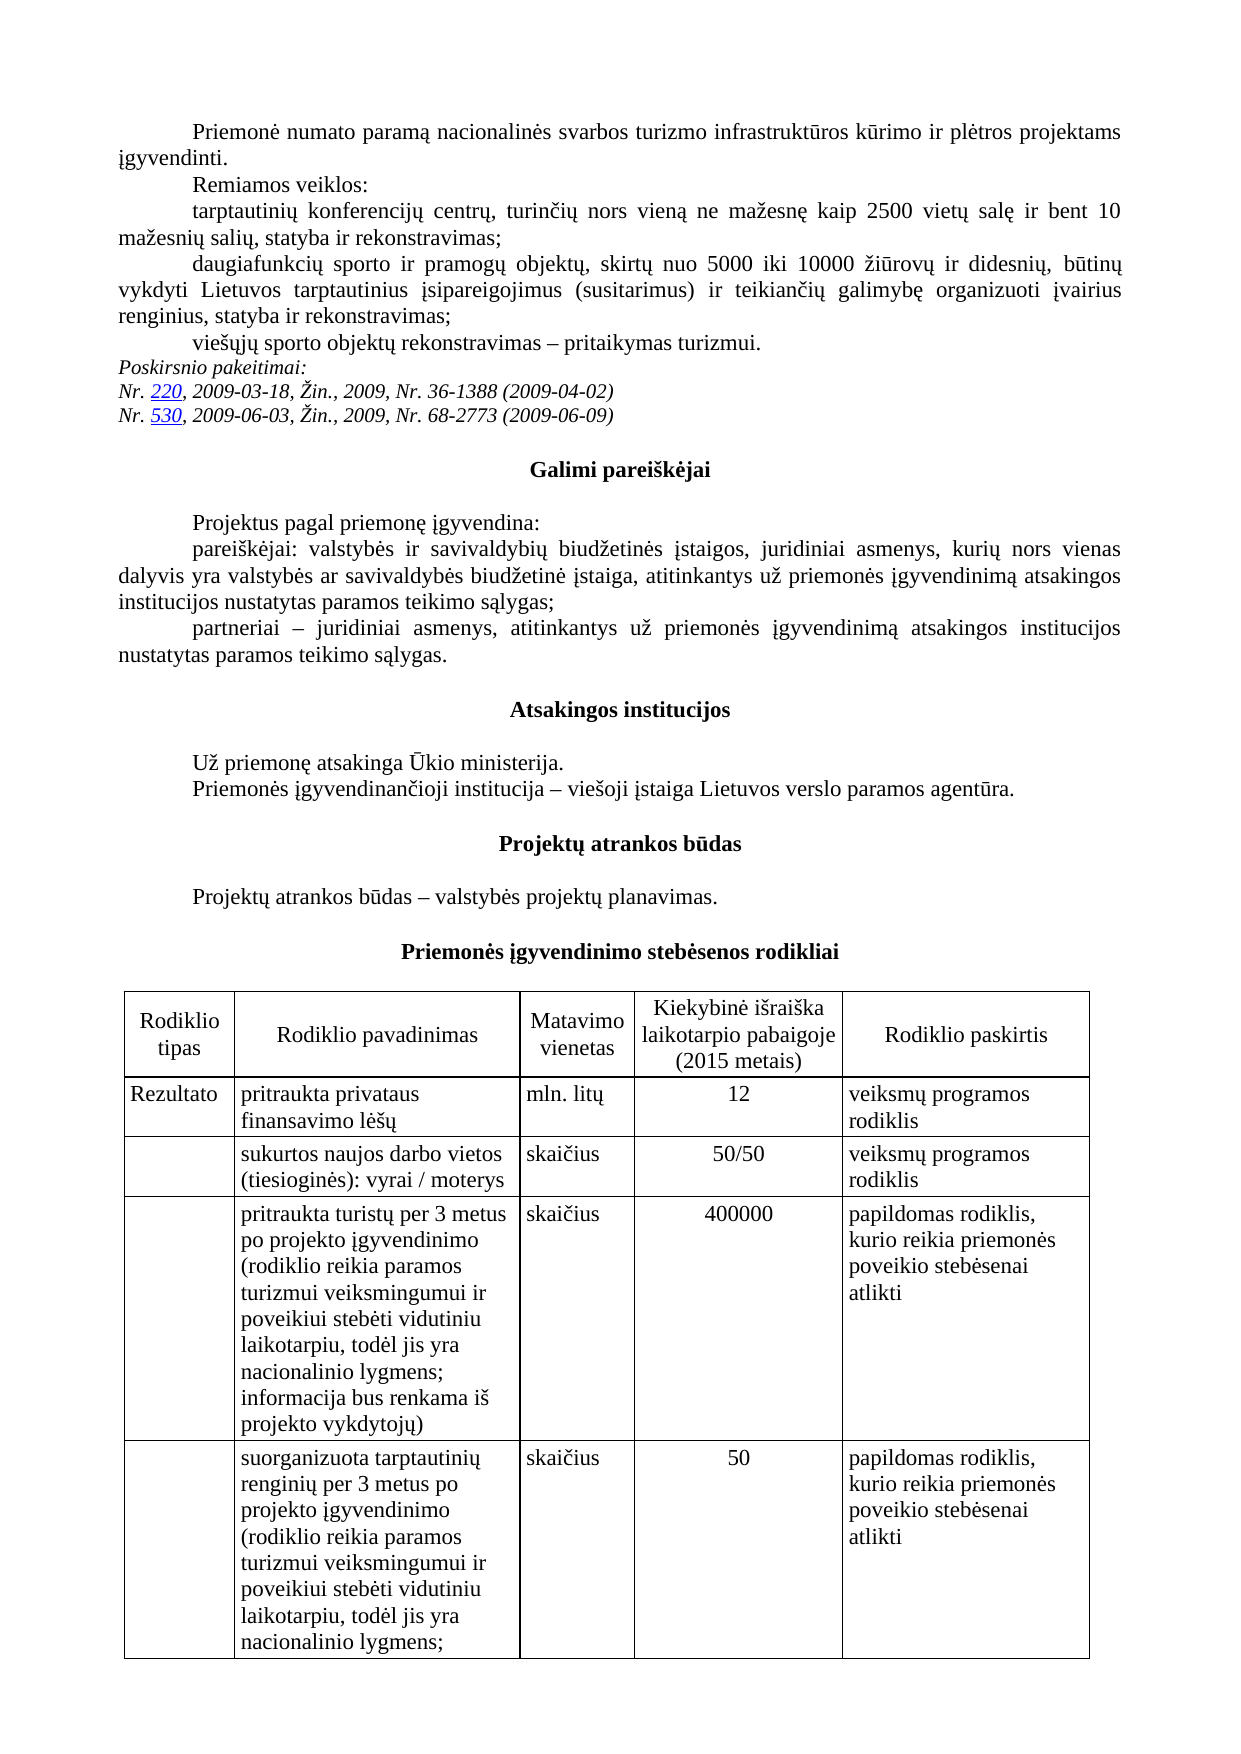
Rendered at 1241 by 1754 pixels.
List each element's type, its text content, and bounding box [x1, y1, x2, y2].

table_header Rodiklio paskirtis [843, 992, 1089, 1076]
text Remiamos veiklos: [118, 171, 1122, 197]
table_cell papildomas rodiklis, kurio reikia priemonės poveikio stebėsenai atlikti [843, 1197, 1089, 1440]
table_cell mln. litų [521, 1078, 634, 1136]
table_header Rodiklio pavadinimas [235, 992, 519, 1076]
text Nr. 220, 2009-03-18, Žin., 2009, Nr. 36-1388 (2009-04-02) [118, 379, 1122, 403]
table_cell veiksmų programos rodiklis [843, 1078, 1089, 1136]
text Projektus pagal priemonę įgyvendina: [118, 509, 1122, 535]
table_cell 50 [635, 1441, 842, 1657]
text Poskirsnio pakeitimai: [118, 355, 1122, 379]
table_cell pritraukta privataus finansavimo lėšų [235, 1078, 519, 1136]
text partneriai – juridiniai asmenys, atitinkantys už priemonės įgyvendinimą atsakingos institucijos nustatytas paramos teikimo sąlygas. [118, 614, 1122, 667]
text pareiškėjai: valstybės ir savivaldybių biudžetinės įstaigos, juridiniai asmenys, kurių nors vienas dalyvis yra valstybės ar savivaldybės biudžetinė įstaiga, atitinkantys už priemonės įgyvendinimą atsakingos institucijos nustatytas paramos teikimo sąlygas; [118, 535, 1122, 614]
table_cell Rezultato [125, 1078, 234, 1136]
text Priemonė numato paramą nacionalinės svarbos turizmo infrastruktūros kūrimo ir plėtros projektams įgyvendinti. [118, 118, 1122, 171]
table_cell papildomas rodiklis, kurio reikia priemonės poveikio stebėsenai atlikti [843, 1441, 1089, 1657]
table_cell veiksmų programos rodiklis [843, 1137, 1089, 1196]
text tarptautinių konferencijų centrų, turinčių nors vieną ne mažesnę kaip 2500 vietų salę ir bent 10 mažesnių salių, statyba ir rekonstravimas; [118, 197, 1122, 250]
table_header Matavimo vienetas [521, 992, 634, 1076]
text Projektų atrankos būdas – valstybės projektų planavimas. [118, 883, 1122, 909]
text Galimi pareiškėjai [118, 456, 1122, 483]
table_header Kiekybinė išraiška laikotarpio pabaigoje (2015 metais) [635, 992, 842, 1076]
table_cell skaičius [521, 1137, 634, 1196]
text Nr. 530, 2009-06-03, Žin., 2009, Nr. 68-2773 (2009-06-09) [118, 403, 1122, 427]
table_header Rodiklio tipas [125, 992, 234, 1076]
text Atsakingos institucijos [118, 696, 1122, 722]
table_cell skaičius [521, 1441, 634, 1657]
table_cell 12 [635, 1078, 842, 1136]
table_cell pritraukta turistų per 3 metus po projekto įgyvendinimo (rodiklio reikia paramos turizmui veiksmingumui ir poveikiui stebėti vidutiniu laikotarpiu, todėl jis yra nacionalinio lygmens; informacija bus renkama iš projekto vykdytojų) [235, 1197, 519, 1440]
table_cell 50/50 [635, 1137, 842, 1196]
text viešųjų sporto objektų rekonstravimas – pritaikymas turizmui. [118, 329, 1122, 355]
text Už priemonę atsakinga Ūkio ministerija. [118, 748, 1122, 775]
text Priemonės įgyvendinimo stebėsenos rodikliai [118, 938, 1122, 964]
table_cell 400000 [635, 1197, 842, 1440]
table_cell suorganizuota tarptautinių renginių per 3 metus po projekto įgyvendinimo (rodiklio reikia paramos turizmui veiksmingumui ir poveikiui stebėti vidutiniu laikotarpiu, todėl jis yra nacionalinio lygmens; [235, 1441, 519, 1657]
table_cell sukurtos naujos darbo vietos (tiesioginės): vyrai / moterys [235, 1137, 519, 1196]
table_cell [125, 1441, 234, 1657]
text daugiafunkcių sporto ir pramogų objektų, skirtų nuo 5000 iki 10000 žiūrovų ir didesnių, būtinų vykdyti Lietuvos tarptautinius įsipareigojimus (susitarimus) ir teikiančių galimybę organizuoti įvairius renginius, statyba ir rekonstravimas; [118, 250, 1122, 329]
text Priemonės įgyvendinančioji institucija – viešoji įstaiga Lietuvos verslo paramos agentūra. [118, 775, 1122, 801]
table_cell skaičius [521, 1197, 634, 1440]
table_cell [125, 1197, 234, 1440]
text Projektų atrankos būdas [118, 830, 1122, 856]
table_cell [125, 1137, 234, 1196]
